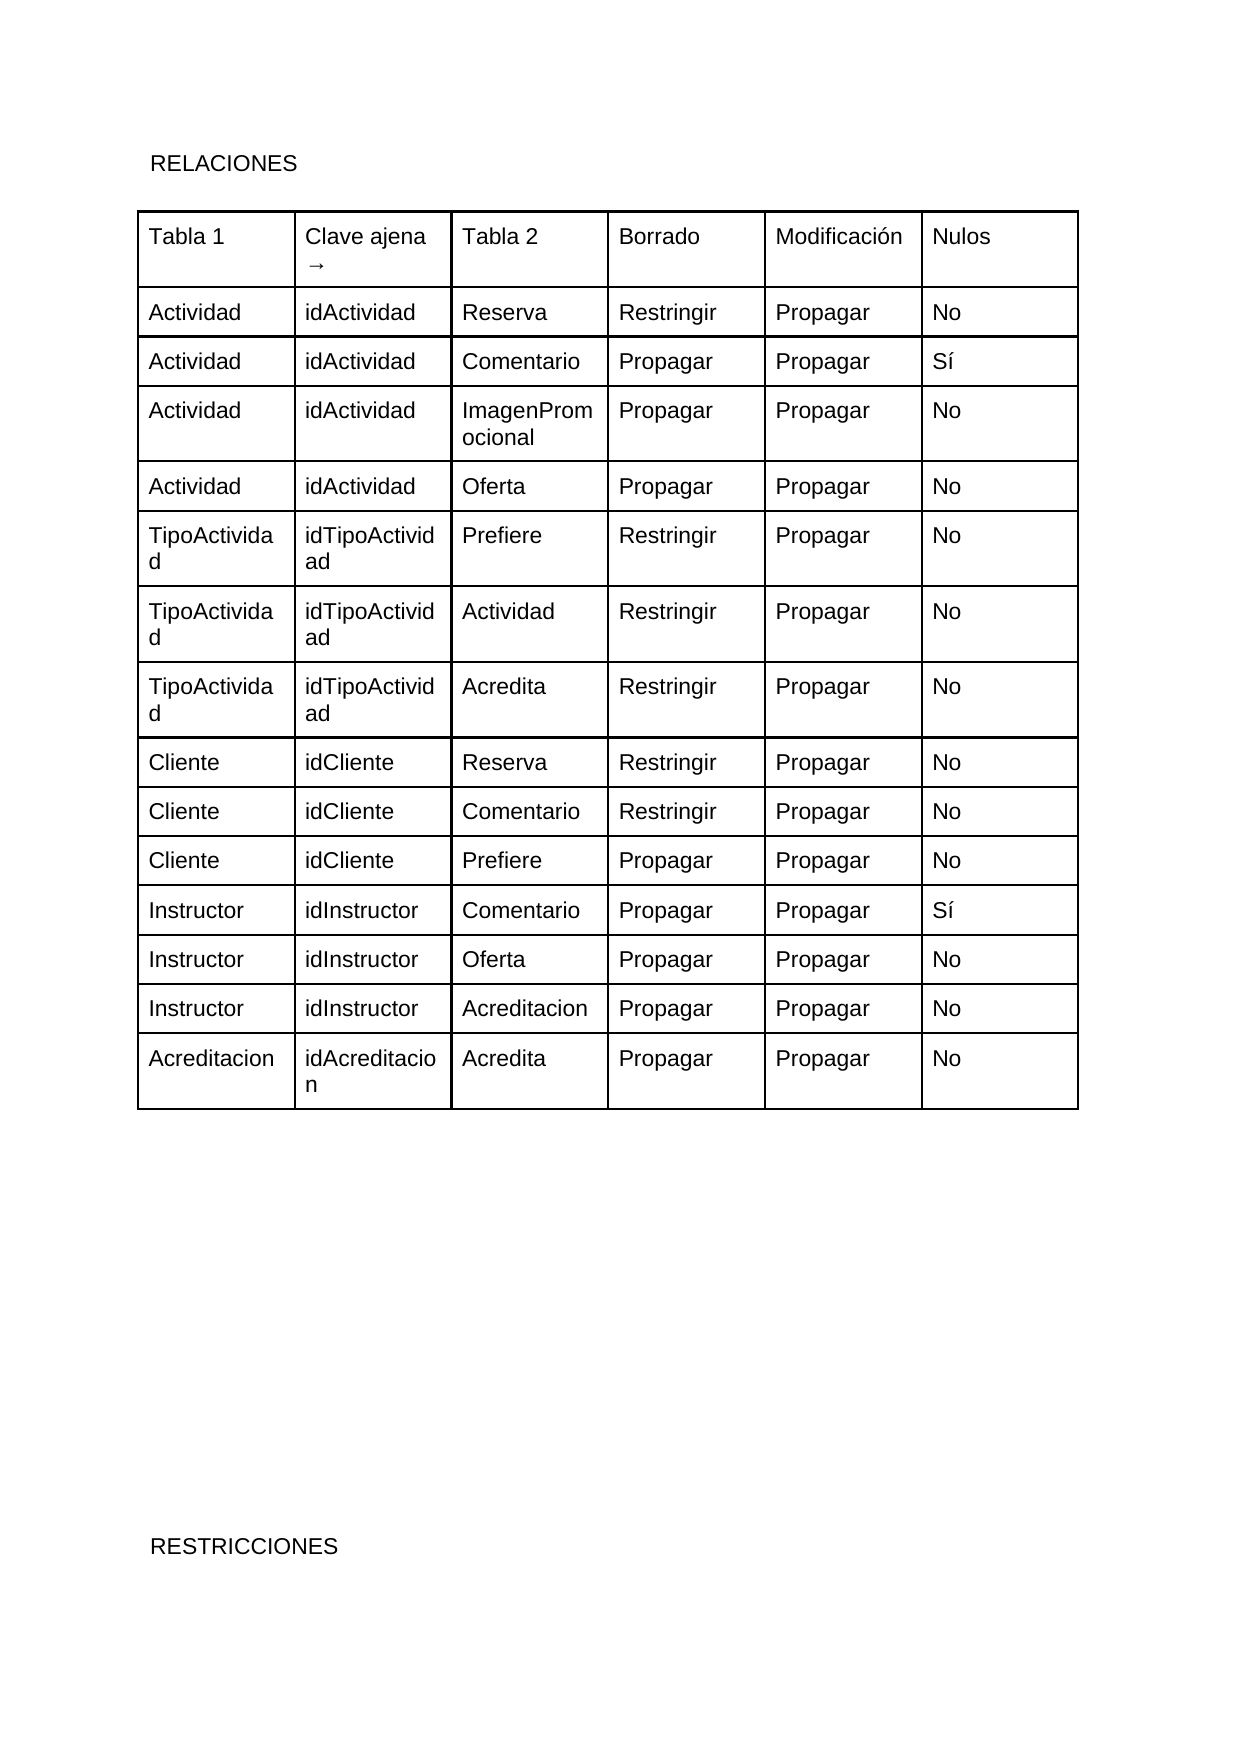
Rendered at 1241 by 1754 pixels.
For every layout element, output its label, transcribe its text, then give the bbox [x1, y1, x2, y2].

table_cell Reserva [453, 288, 607, 335]
table_cell Propagar [609, 936, 764, 983]
table_cell Actividad [139, 288, 294, 335]
table_header Tabla 2 [453, 213, 607, 286]
table_cell Actividad [139, 462, 294, 509]
table_cell No [923, 288, 1077, 335]
table_cell Oferta [453, 936, 607, 983]
table_cell Restringir [609, 739, 764, 786]
table_header Borrado [609, 213, 764, 286]
table_header Nulos [923, 213, 1077, 286]
table_cell Propagar [766, 739, 921, 786]
table_cell Prefiere [453, 512, 607, 585]
table_cell Cliente [139, 837, 294, 884]
table_cell Propagar [766, 788, 921, 835]
table_cell Oferta [453, 462, 607, 509]
table_cell No [923, 663, 1077, 736]
table_cell Propagar [609, 387, 764, 460]
table_cell Propagar [766, 936, 921, 983]
table_cell idTipoActividad [296, 663, 450, 736]
table_cell Propagar [766, 338, 921, 384]
table_cell Instructor [139, 985, 294, 1032]
table_cell Actividad [139, 387, 294, 460]
table_header Modificación [766, 213, 921, 286]
table_cell Restringir [609, 663, 764, 736]
table_cell idInstructor [296, 985, 450, 1032]
table_cell Propagar [609, 985, 764, 1032]
table_cell Acredita [453, 1034, 607, 1108]
table_cell idCliente [296, 837, 450, 884]
table_cell Actividad [453, 587, 607, 661]
table_cell No [923, 837, 1077, 884]
table_cell Propagar [766, 587, 921, 661]
table_cell Sí [923, 886, 1077, 933]
table_cell Comentario [453, 338, 607, 384]
table_cell idCliente [296, 739, 450, 786]
table_cell Restringir [609, 587, 764, 661]
table_cell Prefiere [453, 837, 607, 884]
table_cell Propagar [609, 1034, 764, 1108]
table_cell No [923, 985, 1077, 1032]
table_cell idActividad [296, 288, 450, 335]
table_cell Propagar [766, 663, 921, 736]
table_cell Cliente [139, 788, 294, 835]
table_cell idActividad [296, 462, 450, 509]
table_cell Instructor [139, 936, 294, 983]
table_cell Propagar [766, 387, 921, 460]
table_cell Propagar [609, 462, 764, 509]
table_cell idActividad [296, 387, 450, 460]
table_cell Actividad [139, 338, 294, 384]
table_cell Comentario [453, 788, 607, 835]
table_cell Propagar [766, 462, 921, 509]
table_cell Acreditacion [139, 1034, 294, 1108]
table_cell Propagar [609, 837, 764, 884]
table_cell Instructor [139, 886, 294, 933]
table_header Clave ajena → [296, 213, 450, 286]
table_cell TipoActividad [139, 663, 294, 736]
table_cell No [923, 462, 1077, 509]
text RELACIONES [150, 150, 1090, 176]
table_cell Propagar [766, 512, 921, 585]
table_cell Restringir [609, 788, 764, 835]
table_cell No [923, 936, 1077, 983]
table_cell Restringir [609, 288, 764, 335]
text RESTRICCIONES [150, 1533, 1090, 1559]
table_cell Propagar [609, 886, 764, 933]
table_cell idAcreditacion [296, 1034, 450, 1108]
table_cell idCliente [296, 788, 450, 835]
table_cell No [923, 512, 1077, 585]
table_header Tabla 1 [139, 213, 294, 286]
table_cell Propagar [609, 338, 764, 384]
table_cell Restringir [609, 512, 764, 585]
table_cell Acreditacion [453, 985, 607, 1032]
table_cell No [923, 739, 1077, 786]
table_cell ImagenPromocional [453, 387, 607, 460]
table_cell idInstructor [296, 886, 450, 933]
table_cell idActividad [296, 338, 450, 384]
table_cell Propagar [766, 886, 921, 933]
table_cell Sí [923, 338, 1077, 384]
table_cell No [923, 587, 1077, 661]
table_cell Acredita [453, 663, 607, 736]
table_cell Reserva [453, 739, 607, 786]
table_cell Propagar [766, 837, 921, 884]
table_cell TipoActividad [139, 512, 294, 585]
table_cell idInstructor [296, 936, 450, 983]
table_cell Comentario [453, 886, 607, 933]
table_cell Propagar [766, 985, 921, 1032]
table_cell No [923, 387, 1077, 460]
table_cell idTipoActividad [296, 587, 450, 661]
table_cell Cliente [139, 739, 294, 786]
table_cell TipoActividad [139, 587, 294, 661]
table_cell Propagar [766, 1034, 921, 1108]
table_cell Propagar [766, 288, 921, 335]
table_cell No [923, 1034, 1077, 1108]
table_cell idTipoActividad [296, 512, 450, 585]
table_cell No [923, 788, 1077, 835]
